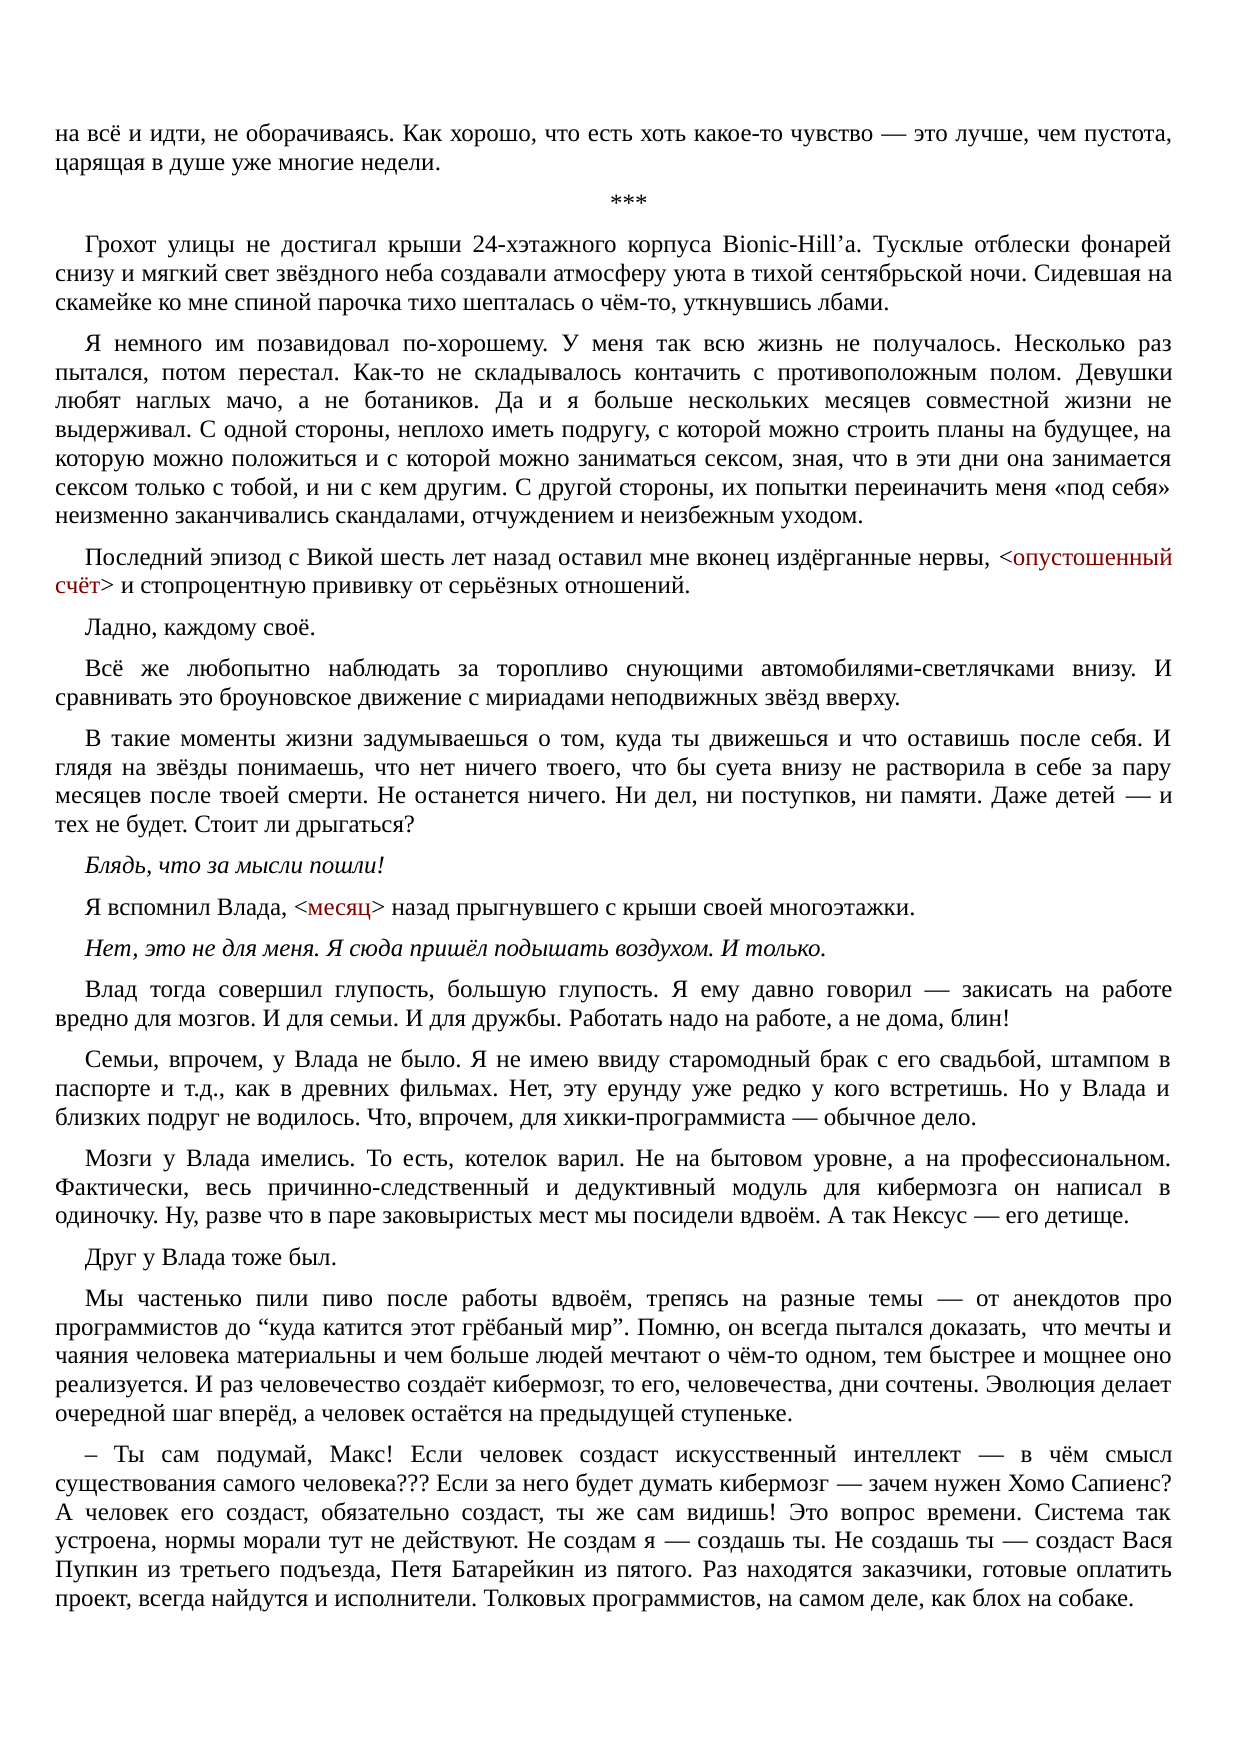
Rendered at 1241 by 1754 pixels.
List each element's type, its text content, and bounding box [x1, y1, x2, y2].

text Последний эпизод с Викой шесть лет назад оставил мне вконец издёрганные нервы, <опустошенный счёт> и стопроцентную прививку от серьёзных отношений. [55, 542, 1172, 599]
text на всё и идти, не оборачиваясь. Как хорошо, что есть хоть какое-то чувство — это лучше, чем пустота, царящая в душе уже многие недели. [55, 118, 1172, 176]
text Я вспомнил Влада, <месяц> назад прыгнувшего с крыши своей многоэтажки. [55, 892, 1172, 921]
text Влад тогда совершил глупость, большую глупость. Я ему давно говорил — закисать на работе вредно для мозгов. И для семьи. И для дружбы. Работать надо на работе, а не дома, блин! [55, 974, 1172, 1032]
text Мы частенько пили пиво после работы вдвоём, трепясь на разные темы — от анекдотов про программистов до “куда катится этот грёбаный мир”. Помню, он всегда пытался доказать, что мечты и чаяния человека материальны и чем больше людей мечтают о чём-то одном, тем быстрее и мощнее оно реализуется. И раз человечество создаёт кибермозг, то его, человечества, дни сочтены. Эволюция делает очередной шаг вперёд, а человек остаётся на предыдущей ступеньке. [55, 1283, 1172, 1427]
text Семьи, впрочем, у Влада не было. Я не имею ввиду старомодный брак с его свадьбой, штампом в паспорте и т.д., как в древних фильмах. Нет, эту ерунду уже редко у кого встретишь. Но у Влада и близких подруг не водилось. Что, впрочем, для хикки-программиста — обычное дело. [55, 1044, 1172, 1131]
text Друг у Влада тоже был. [55, 1242, 1172, 1271]
text Грохот улицы не достигал крыши 24-хэтажного корпуса Bionic-Hill’а. Тусклые отблески фонарей снизу и мягкий свет звёздного неба создавали атмосферу уюта в тихой сентябрьской ночи. Сидевшая на скамейке ко мне спиной парочка тихо шепталась о чём-то, уткнувшись лбами. [55, 229, 1172, 316]
text Ладно, каждому своё. [55, 612, 1172, 641]
text Нет, это не для меня. Я сюда пришёл подышать воздухом. И только. [55, 933, 1172, 962]
text – Ты сам подумай, Макс! Если человек создаст искусственный интеллект — в чём смысл существования самого человека??? Если за него будет думать кибермозг — зачем нужен Хомо Сапиенс? А человек его создаст, обязательно создаст, ты же сам видишь! Это вопрос времени. Система так устроена, нормы морали тут не действуют. Не создам я — создашь ты. Не создашь ты — создаст Вася Пупкин из третьего подъезда, Петя Батарейкин из пятого. Раз находятся заказчики, готовые оплатить проект, всегда найдутся и исполнители. Толковых программистов, на самом деле, как блох на собаке. [55, 1439, 1172, 1612]
text Блядь, что за мысли пошли! [55, 851, 1172, 879]
text Я немного им позавидовал по-хорошему. У меня так всю жизнь не получалось. Несколько раз пытался, потом перестал. Как-то не складывалось контачить с противоположным полом. Девушки любят наглых мачо, а не ботаников. Да и я больше нескольких месяцев совместной жизни не выдерживал. С одной стороны, неплохо иметь подругу, с которой можно строить планы на будущее, на которую можно положиться и с которой можно заниматься сексом, зная, что в эти дни она занимается сексом только с тобой, и ни с кем другим. С другой стороны, их попытки переиначить меня «под себя» неизменно заканчивались скандалами, отчуждением и неизбежным уходом. [55, 328, 1172, 529]
text *** [55, 188, 1172, 217]
text В такие моменты жизни задумываешься о том, куда ты движешься и что оставишь после себя. И глядя на звёзды понимаешь, что нет ничего твоего, что бы суета внизу не растворила в себе за пару месяцев после твоей смерти. Не останется ничего. Ни дел, ни поступков, ни памяти. Даже детей — и тех не будет. Стоит ли дрыгаться? [55, 723, 1172, 838]
text Мозги у Влада имелись. То есть, котелок варил. Не на бытовом уровне, а на профессиональном. Фактически, весь причинно-следственный и дедуктивный модуль для кибермозга он написал в одиночку. Ну, разве что в паре заковыристых мест мы посидели вдвоём. А так Нексус — его детище. [55, 1143, 1172, 1229]
text Всё же любопытно наблюдать за торопливо снующими автомобилями-светлячками внизу. И сравнивать это броуновское движение с мириадами неподвижных звёзд вверху. [55, 653, 1172, 711]
